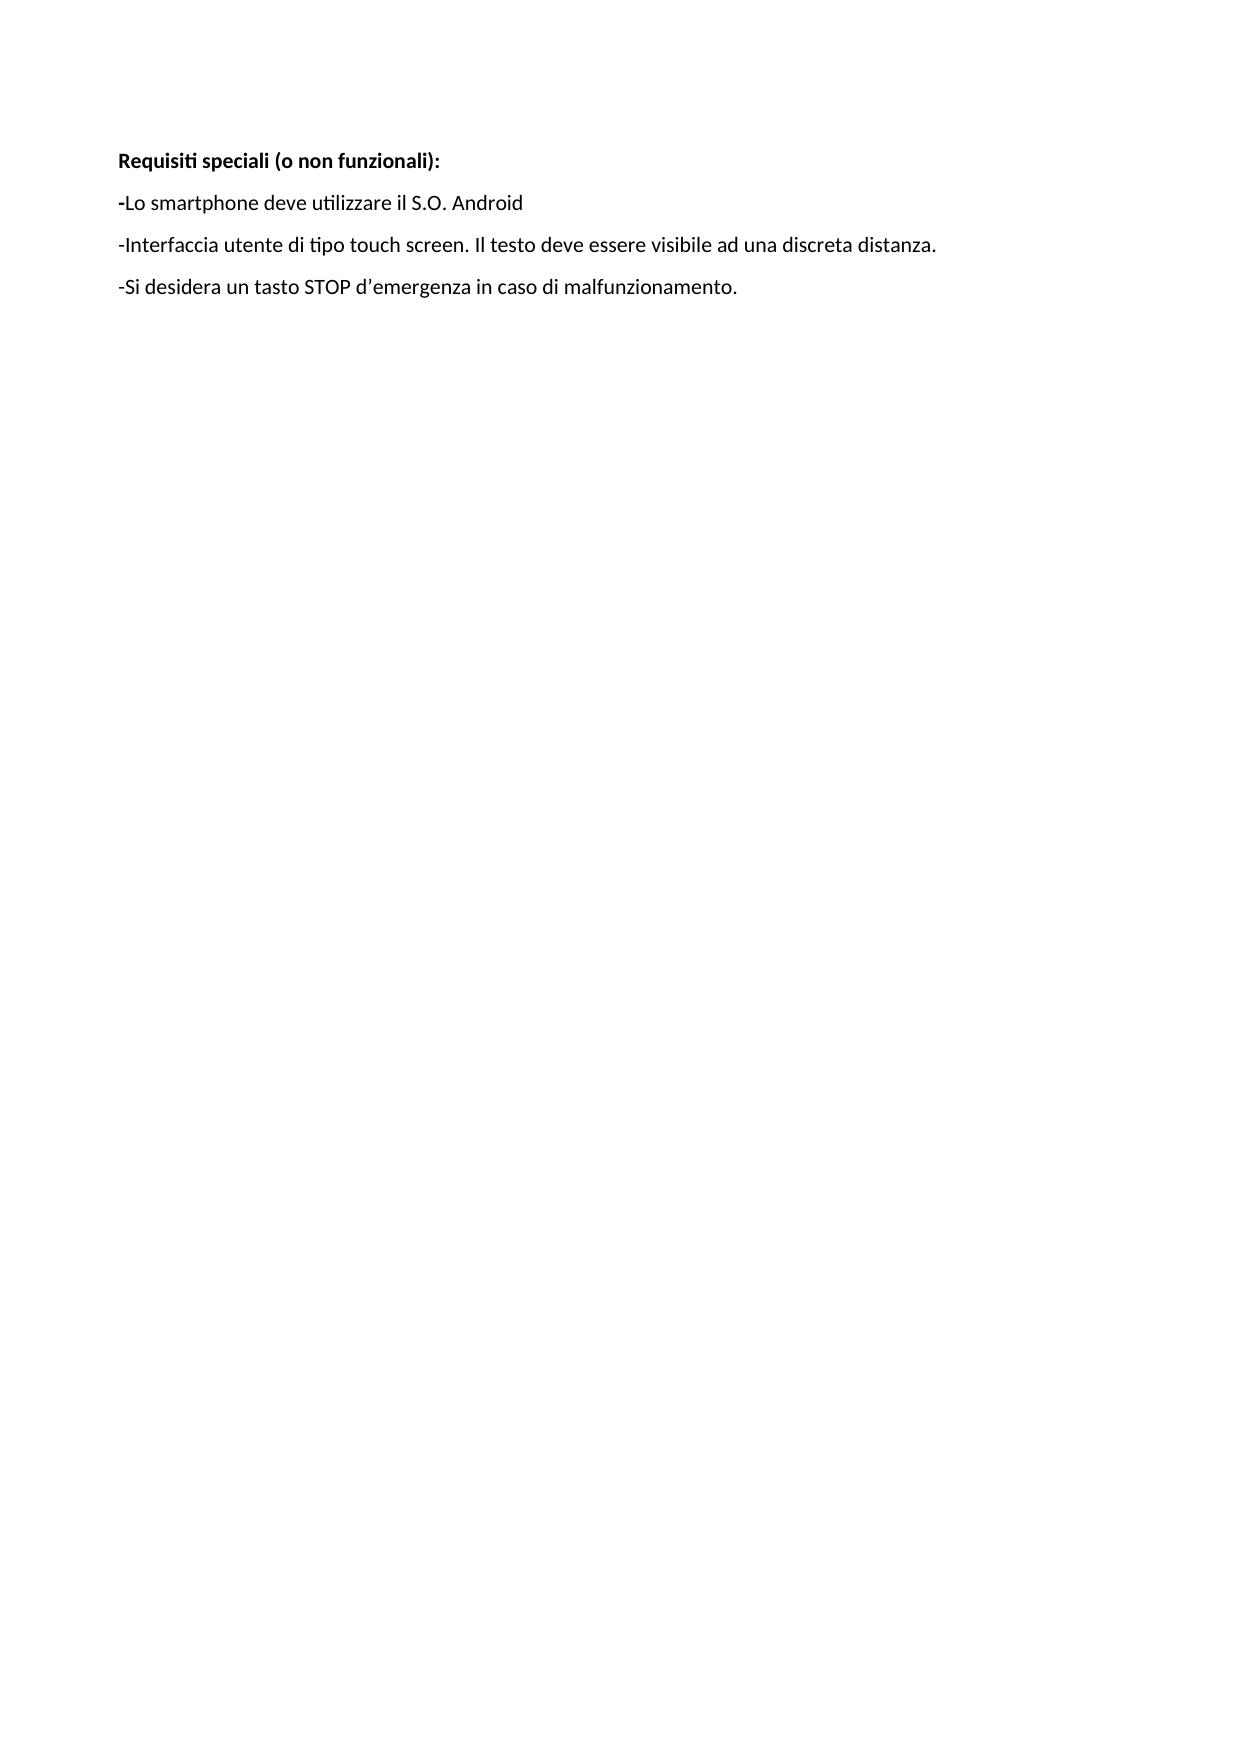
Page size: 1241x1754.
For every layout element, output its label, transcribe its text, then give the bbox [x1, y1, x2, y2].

text Requisiti speciali (o non funzionali): [118, 148, 1122, 174]
text -Interfaccia utente di tipo touch screen. Il testo deve essere visibile ad una discreta distanza. [118, 231, 1122, 258]
text -Lo smartphone deve utilizzare il S.O. Android [118, 189, 1122, 216]
text -Si desidera un tasto STOP d’emergenza in caso di malfunzionamento. [118, 273, 1122, 299]
